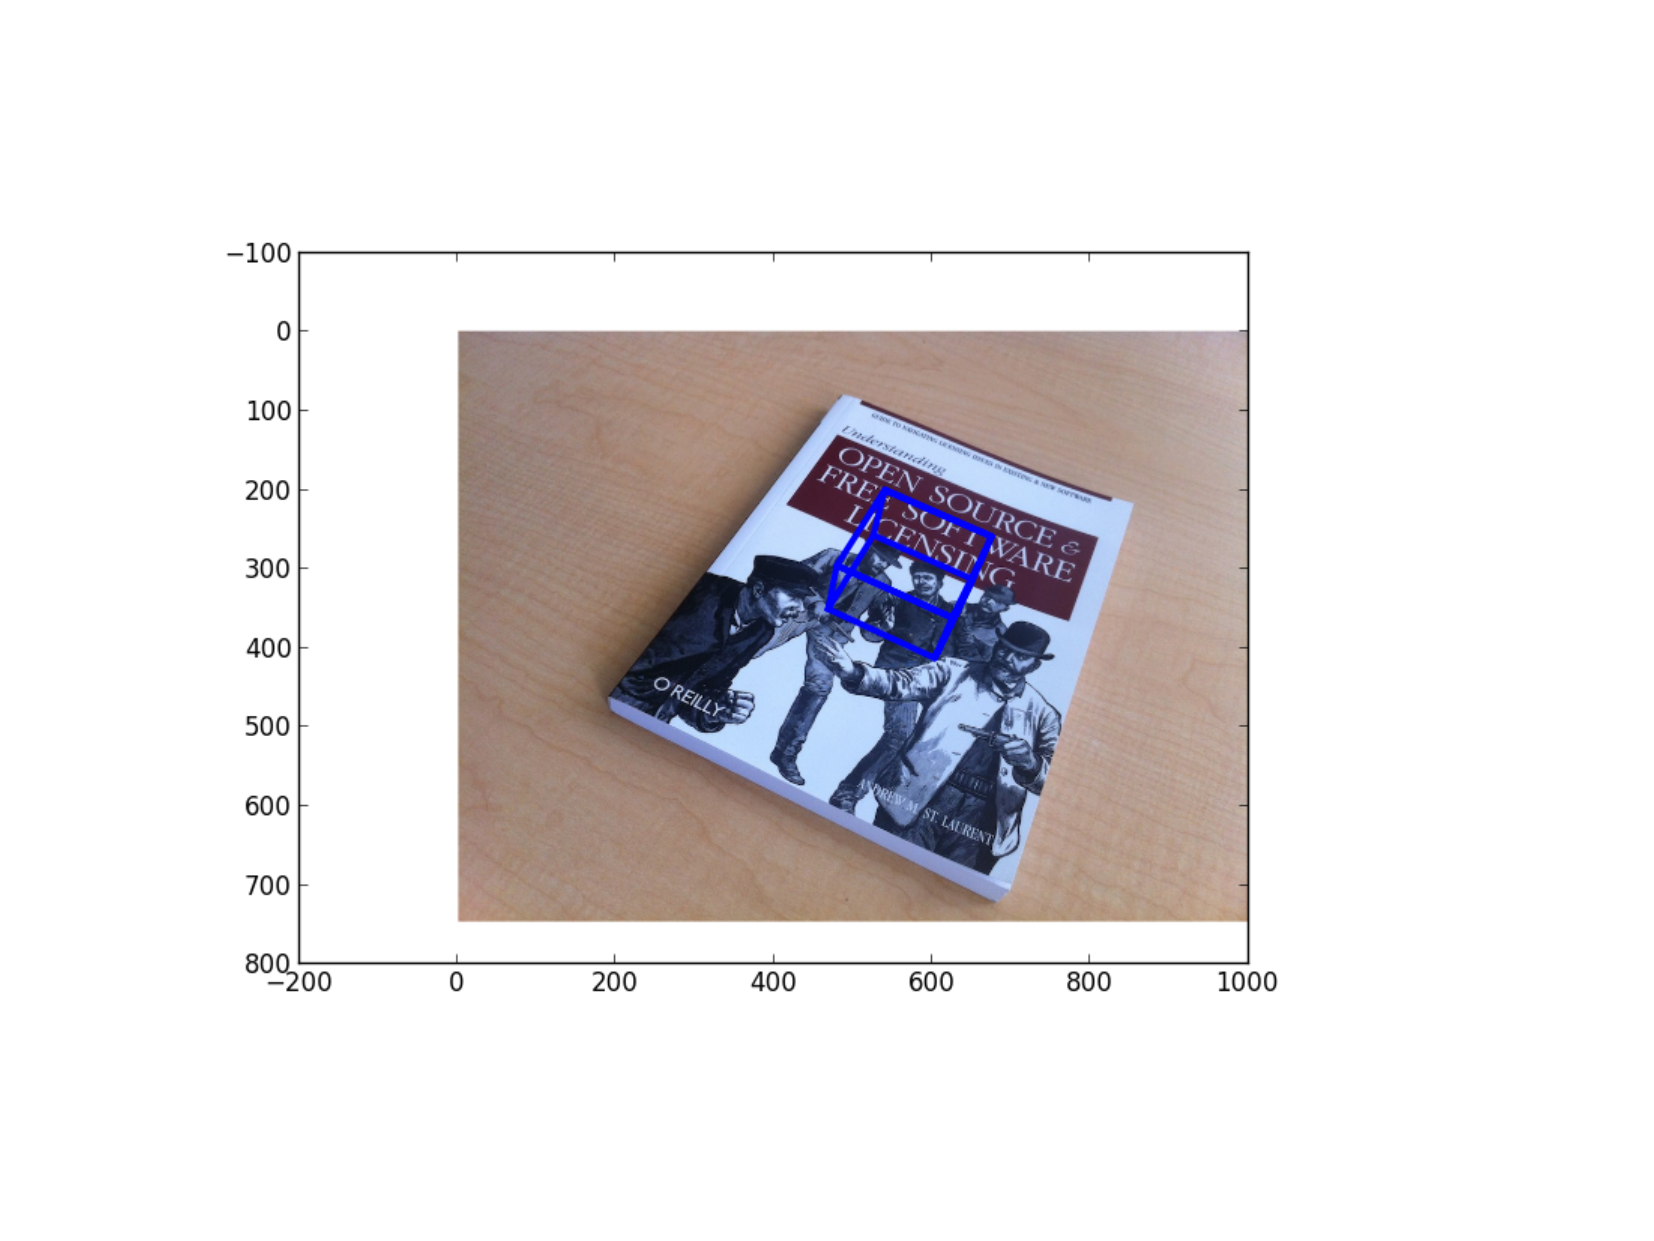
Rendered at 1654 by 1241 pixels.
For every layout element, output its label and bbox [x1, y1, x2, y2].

picture [147, 147, 1371, 1071]
